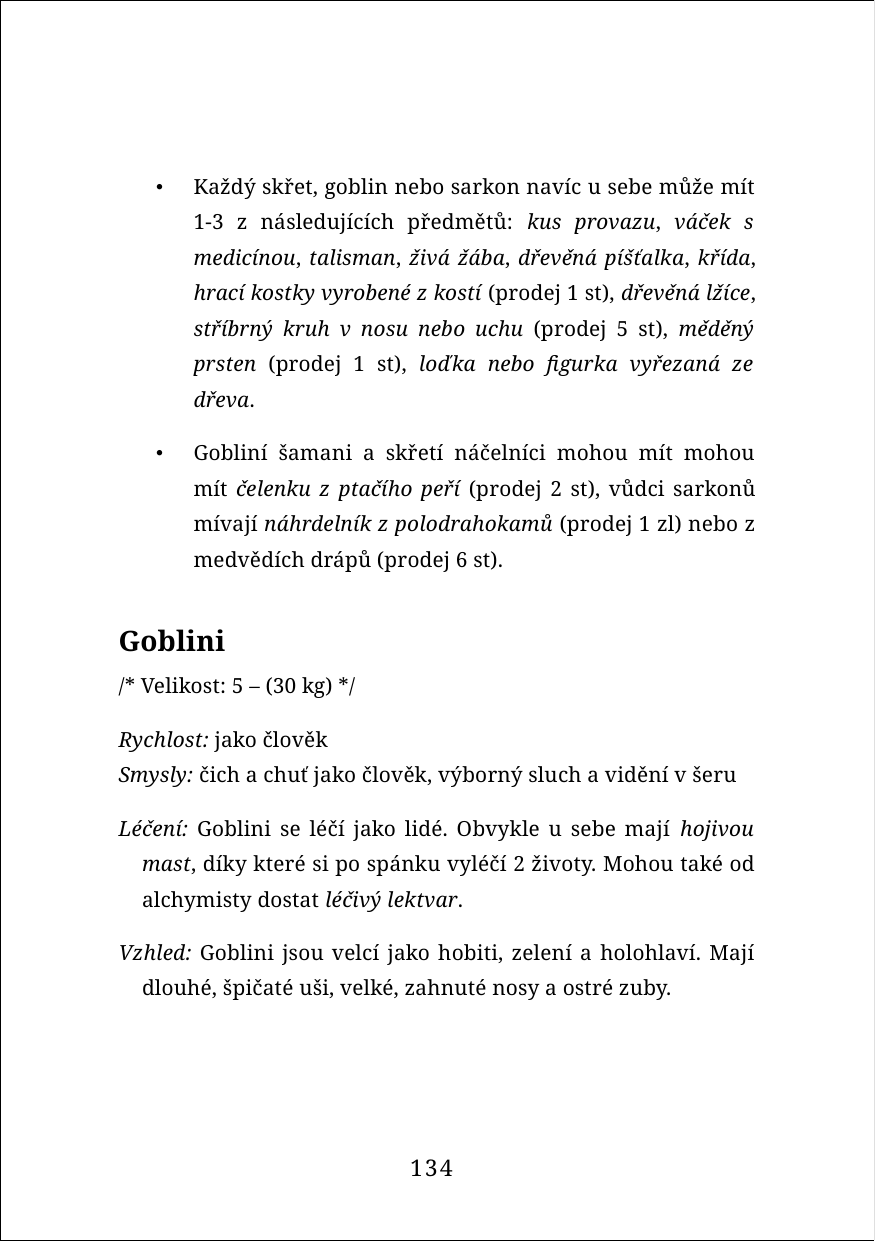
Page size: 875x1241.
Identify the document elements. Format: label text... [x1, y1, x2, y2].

text Vzhled: Goblini jsou velcí jako hobiti, zelení a holohlaví. Mají dlouhé, špičaté uši, velké, zahnuté nosy a ostré zuby. [118, 938, 756, 1002]
text Léčení: Goblini se léčí jako lidé. Obvykle u sebe mají hojivou mast, díky které si po spánku vyléčí 2 životy. Mohou také od alchymisty dostat léčivý lektvar. [118, 814, 756, 913]
list Každý skřet, goblin nebo sarkon navíc u sebe může mít 1-3 z následujících předmětů: kus provazu, váček s medicínou, talisman, živá žába, dřevěná píšťalka, křída, hrací kostky vyrobené z kostí (prodej 1 st), dřevěná lžíce, stříbrný kruh v nosu nebo uchu (prodej 5 st), měděný prsten (prodej 1 st), loďka nebo figurka vyřezaná ze dřeva. [156, 172, 756, 413]
subtitle Goblini [118, 622, 756, 660]
list Gobliní šamani a skřetí náčelníci mohou mít mohou mít čelenku z ptačího peří (prodej 2 st), vůdci sarkonů mívají náhrdelník z polodrahokamů (prodej 1 zl) nebo z medvědích drápů (prodej 6 st). [156, 438, 756, 573]
text Rychlost: jako člověk [118, 725, 756, 753]
text Smysly: čich a chuť jako člověk, výborný sluch a vidění v šeru [118, 760, 756, 789]
text /* Velikost: 5 – (30 kg) */ [118, 672, 756, 700]
